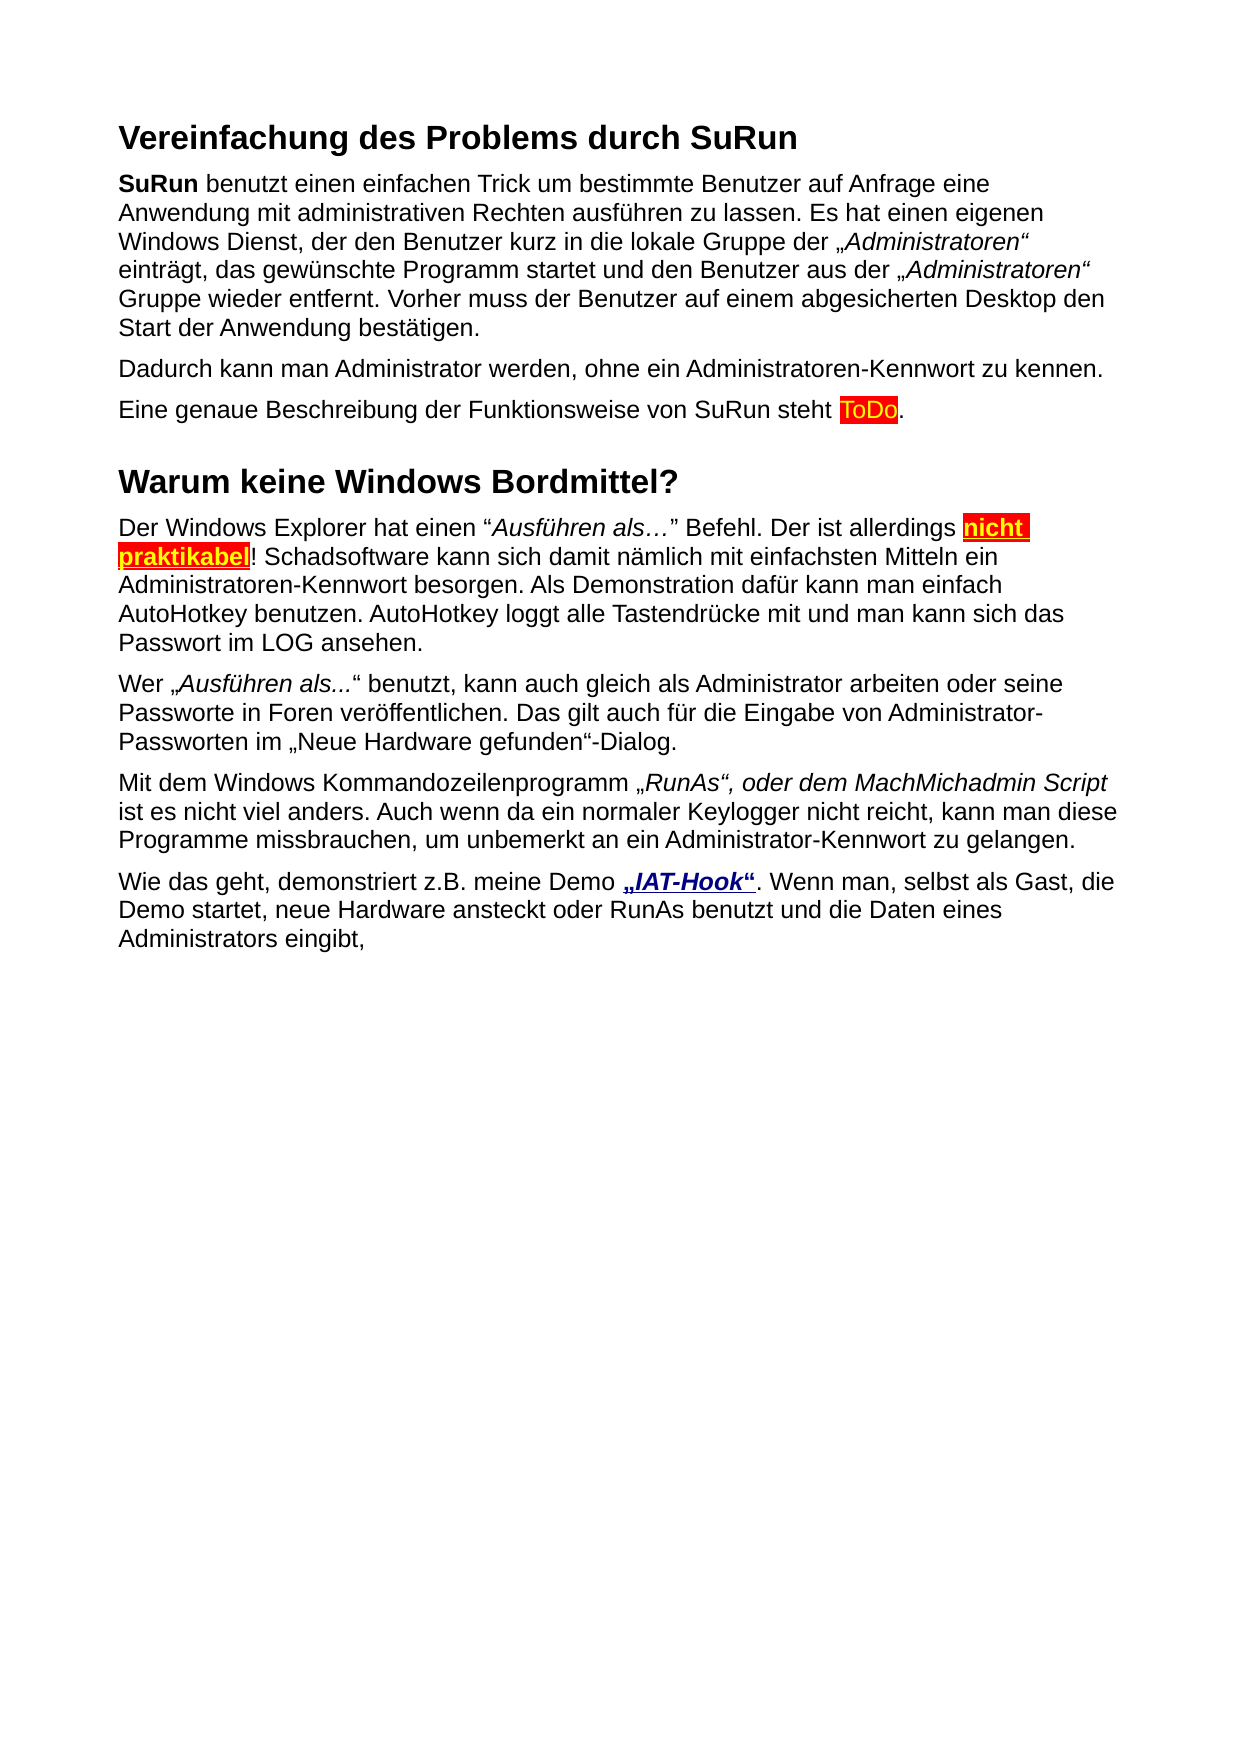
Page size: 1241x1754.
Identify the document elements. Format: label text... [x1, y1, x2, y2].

text Mit dem Windows Kommandozeilenprogramm „RunAs“, oder dem MachMichadmin Script ist es nicht viel anders. Auch wenn da ein normaler Keylogger nicht reicht, kann man diese Programme missbrauchen, um unbemerkt an ein Administrator-Kennwort zu gelangen. [118, 768, 1122, 854]
text SuRun benutzt einen einfachen Trick um bestimmte Benutzer auf Anfrage eine Anwendung mit administrativen Rechten ausführen zu lassen. Es hat einen eigenen Windows Dienst, der den Benutzer kurz in die lokale Gruppe der „Administratoren“ einträgt, das gewünschte Programm startet und den Benutzer aus der „Administratoren“ Gruppe wieder entfernt. Vorher muss der Benutzer auf einem abgesicherten Desktop den Start der Anwendung bestätigen. [118, 169, 1122, 342]
text Wer „Ausführen als...“ benutzt, kann auch gleich als Administrator arbeiten oder seine Passworte in Foren veröffentlichen. Das gilt auch für die Eingabe von Administrator-Passworten im „Neue Hardware gefunden“-Dialog. [118, 669, 1122, 755]
text Der Windows Explorer hat einen “Ausführen als…” Befehl. Der ist allerdings nicht praktikabel! Schadsoftware kann sich damit nämlich mit einfachsten Mitteln ein Administratoren-Kennwort besorgen. Als Demonstration dafür kann man einfach AutoHotkey benutzen. AutoHotkey loggt alle Tastendrücke mit und man kann sich das Passwort im LOG ansehen. [118, 513, 1122, 657]
subtitle Warum keine Windows Bordmittel? [118, 462, 1122, 500]
text Dadurch kann man Administrator werden, ohne ein Administratoren-Kennwort zu kennen. [118, 354, 1122, 383]
subtitle Vereinfachung des Problems durch SuRun [118, 118, 1122, 157]
text Eine genaue Beschreibung der Funktionsweise von SuRun steht ToDo. [118, 396, 1122, 424]
text Wie das geht, demonstriert z.B. meine Demo „IAT-Hook“. Wenn man, selbst als Gast, die Demo startet, neue Hardware ansteckt oder RunAs benutzt und die Daten eines Administrators eingibt, [118, 867, 1122, 953]
